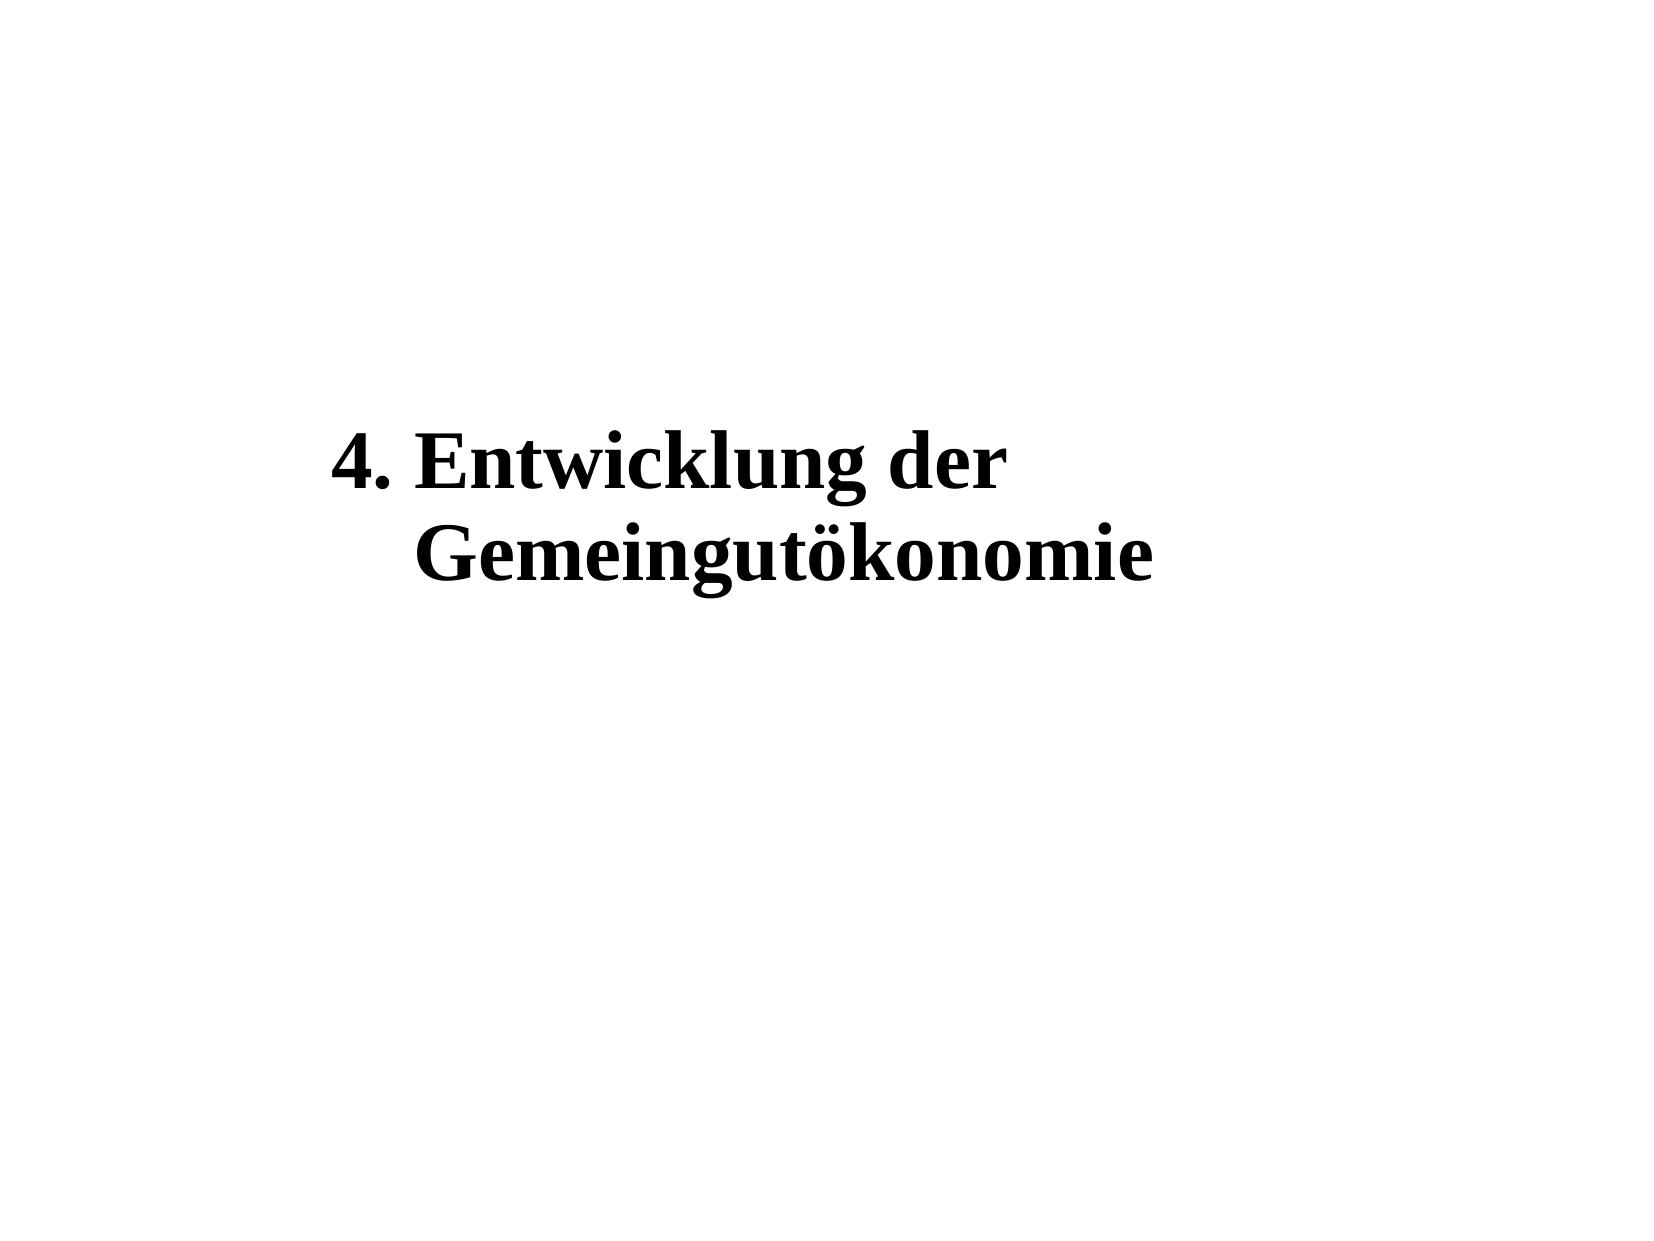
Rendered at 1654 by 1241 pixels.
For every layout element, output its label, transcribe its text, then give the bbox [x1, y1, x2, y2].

text_box 4. Entwicklung der Gemeingutökonomie [316, 407, 1338, 607]
